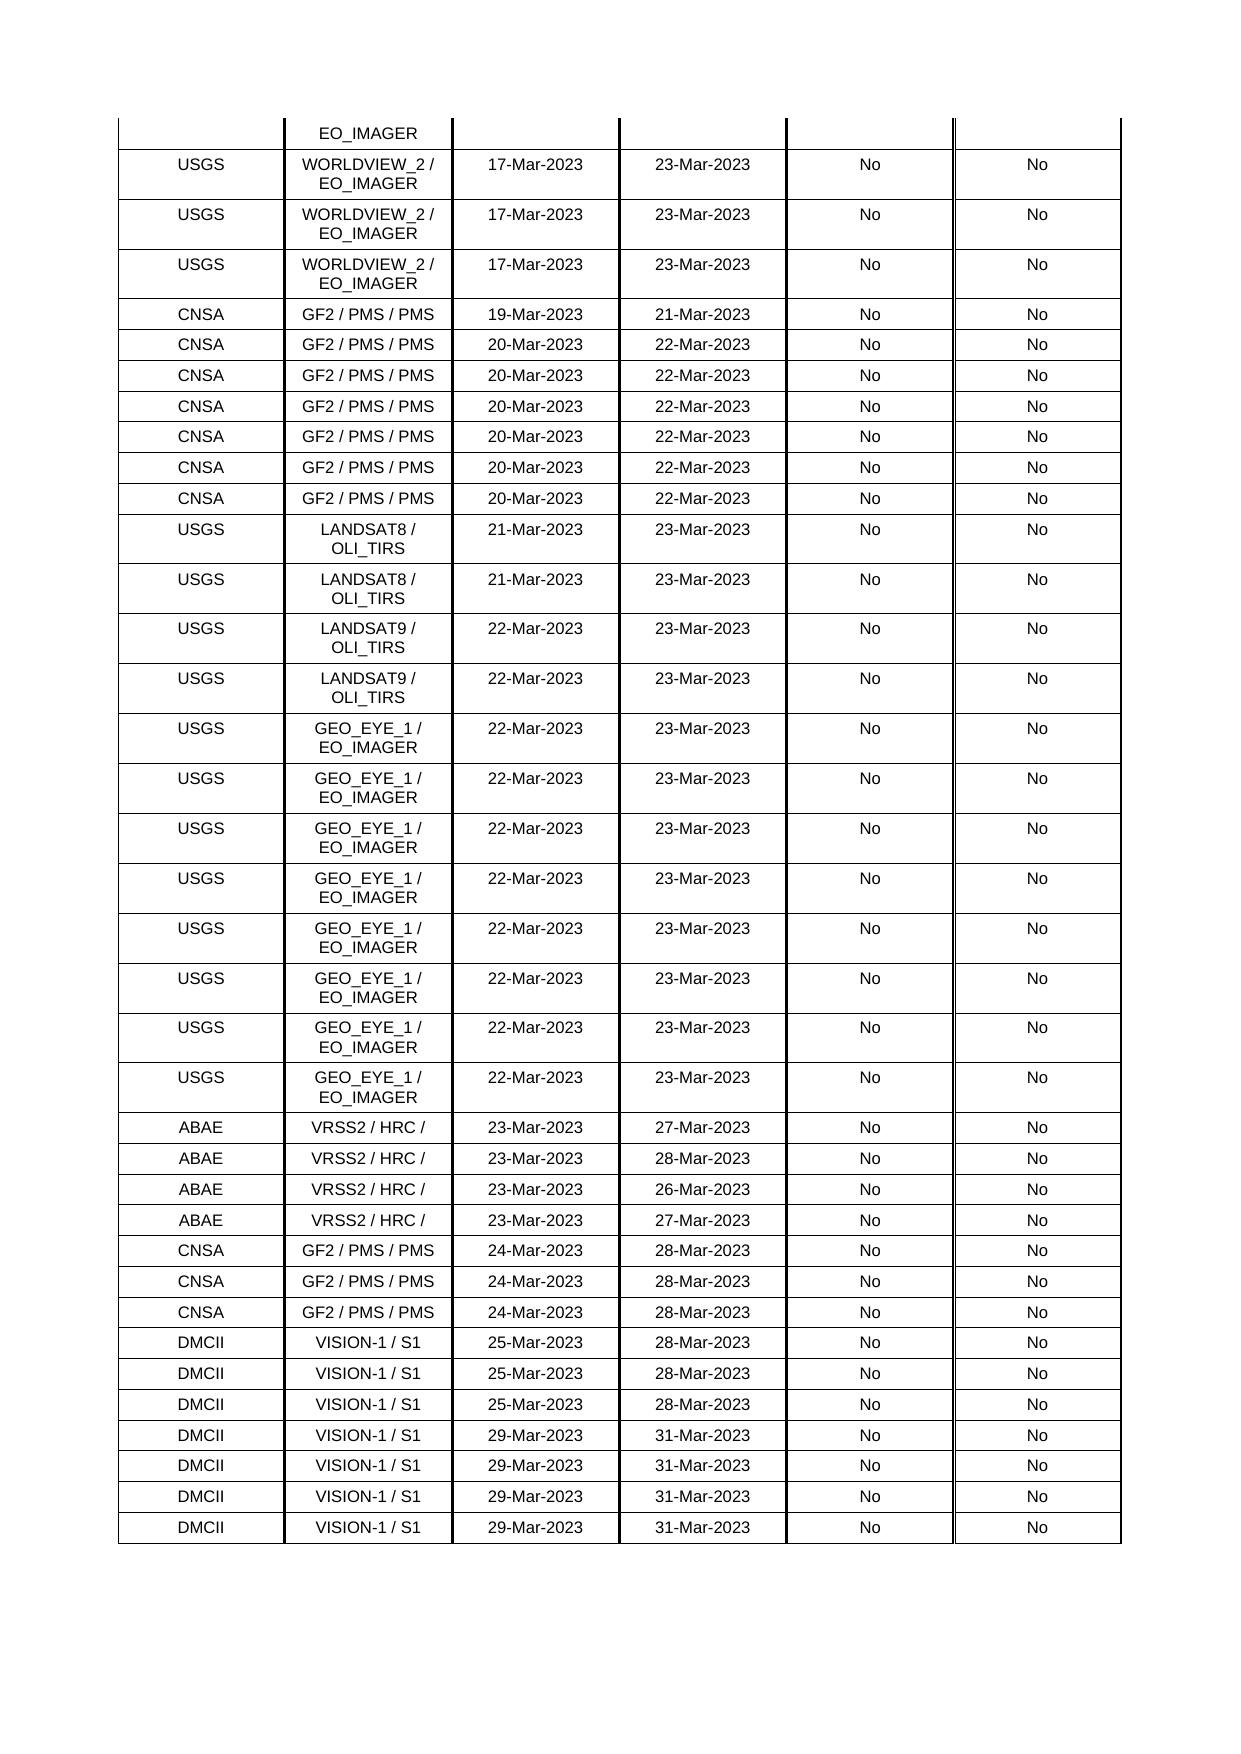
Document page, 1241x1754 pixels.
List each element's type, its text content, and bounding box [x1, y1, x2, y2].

table_cell 23-Mar-2023 [454, 1144, 618, 1174]
table_cell 22-Mar-2023 [621, 484, 785, 514]
table_cell [454, 118, 618, 149]
table_cell 22-Mar-2023 [621, 422, 785, 452]
table_cell USGS [119, 814, 283, 863]
table_cell 22-Mar-2023 [621, 453, 785, 483]
table_cell 23-Mar-2023 [621, 1063, 785, 1112]
table_cell [621, 118, 785, 149]
table_cell LANDSAT8 / OLI_TIRS [286, 515, 451, 563]
table_cell VRSS2 / HRC / [286, 1175, 451, 1204]
table_cell No [788, 1144, 952, 1174]
table_cell 28-Mar-2023 [621, 1144, 785, 1174]
table_cell 22-Mar-2023 [621, 361, 785, 391]
table_cell 22-Mar-2023 [454, 814, 618, 863]
table_cell VISION-1 / S1 [286, 1390, 451, 1420]
table_cell No [788, 1390, 952, 1420]
table_cell 20-Mar-2023 [454, 361, 618, 391]
table_cell [119, 118, 283, 149]
table_cell 23-Mar-2023 [621, 814, 785, 863]
table_cell No [956, 1421, 1120, 1450]
table_cell No [788, 1359, 952, 1389]
table_cell No [788, 453, 952, 483]
table_cell GF2 / PMS / PMS [286, 484, 451, 514]
table_cell No [956, 200, 1120, 249]
table_cell No [788, 422, 952, 452]
table_cell 31-Mar-2023 [621, 1421, 785, 1450]
table_cell DMCII [119, 1328, 283, 1358]
table_cell No [956, 1144, 1120, 1174]
table_cell 23-Mar-2023 [621, 150, 785, 199]
table_cell No [956, 150, 1120, 199]
table_cell 23-Mar-2023 [454, 1175, 618, 1204]
table_cell 31-Mar-2023 [621, 1451, 785, 1481]
table_cell DMCII [119, 1390, 283, 1420]
table_cell USGS [119, 864, 283, 913]
table_cell No [788, 1298, 952, 1327]
table_cell No [956, 1359, 1120, 1389]
table_cell 23-Mar-2023 [621, 764, 785, 813]
table_cell 22-Mar-2023 [621, 330, 785, 360]
table_cell 23-Mar-2023 [621, 914, 785, 963]
table_cell CNSA [119, 1236, 283, 1266]
table_cell GF2 / PMS / PMS [286, 361, 451, 391]
table_cell VISION-1 / S1 [286, 1451, 451, 1481]
table_cell USGS [119, 1063, 283, 1112]
table_cell 26-Mar-2023 [621, 1175, 785, 1204]
table_cell 22-Mar-2023 [454, 764, 618, 813]
table_cell No [788, 1328, 952, 1358]
table_cell USGS [119, 1014, 283, 1062]
table_cell CNSA [119, 299, 283, 329]
table_cell No [956, 964, 1120, 1013]
table_cell 21-Mar-2023 [454, 564, 618, 613]
table_cell 22-Mar-2023 [454, 714, 618, 763]
table_cell 23-Mar-2023 [621, 200, 785, 249]
table_cell 23-Mar-2023 [621, 714, 785, 763]
table_cell No [788, 1451, 952, 1481]
table_cell No [956, 515, 1120, 563]
table_cell 22-Mar-2023 [454, 864, 618, 913]
table_cell No [788, 361, 952, 391]
table_cell LANDSAT9 / OLI_TIRS [286, 664, 451, 713]
table_cell WORLDVIEW_2 / EO_IMAGER [286, 250, 451, 298]
table_cell 24-Mar-2023 [454, 1298, 618, 1327]
table_cell CNSA [119, 422, 283, 452]
table_cell No [956, 422, 1120, 452]
table_cell No [956, 1205, 1120, 1235]
table_cell DMCII [119, 1513, 283, 1543]
table_cell DMCII [119, 1482, 283, 1512]
table_cell No [956, 1267, 1120, 1297]
table_cell No [956, 1482, 1120, 1512]
table_cell 20-Mar-2023 [454, 453, 618, 483]
table_cell No [956, 453, 1120, 483]
table_cell 23-Mar-2023 [621, 1014, 785, 1062]
table_cell No [788, 330, 952, 360]
table_cell WORLDVIEW_2 / EO_IMAGER [286, 200, 451, 249]
table_cell USGS [119, 914, 283, 963]
table_cell CNSA [119, 484, 283, 514]
table_cell VISION-1 / S1 [286, 1328, 451, 1358]
table_cell GF2 / PMS / PMS [286, 392, 451, 421]
table_cell No [956, 1451, 1120, 1481]
table_cell DMCII [119, 1451, 283, 1481]
table_cell GF2 / PMS / PMS [286, 453, 451, 483]
table_cell VISION-1 / S1 [286, 1359, 451, 1389]
table_cell GF2 / PMS / PMS [286, 1267, 451, 1297]
table_cell GEO_EYE_1 / EO_IMAGER [286, 814, 451, 863]
table_cell 20-Mar-2023 [454, 392, 618, 421]
table_cell 22-Mar-2023 [621, 392, 785, 421]
table_cell 17-Mar-2023 [454, 150, 618, 199]
table_cell No [956, 664, 1120, 713]
table_cell LANDSAT9 / OLI_TIRS [286, 614, 451, 663]
table_cell No [788, 150, 952, 199]
table_cell No [956, 1236, 1120, 1266]
table_cell 31-Mar-2023 [621, 1513, 785, 1543]
table_cell USGS [119, 764, 283, 813]
table_cell 22-Mar-2023 [454, 664, 618, 713]
table_cell No [788, 299, 952, 329]
table_cell CNSA [119, 361, 283, 391]
table_cell VRSS2 / HRC / [286, 1205, 451, 1235]
table_cell USGS [119, 614, 283, 663]
table_cell VRSS2 / HRC / [286, 1113, 451, 1143]
table_cell No [956, 1175, 1120, 1204]
table_cell No [956, 1298, 1120, 1327]
table_cell No [788, 614, 952, 663]
table_cell No [788, 200, 952, 249]
table_cell 29-Mar-2023 [454, 1451, 618, 1481]
table_cell GEO_EYE_1 / EO_IMAGER [286, 864, 451, 913]
table_cell No [956, 1390, 1120, 1420]
table_cell GEO_EYE_1 / EO_IMAGER [286, 1014, 451, 1062]
table_cell 29-Mar-2023 [454, 1513, 618, 1543]
table_cell No [788, 564, 952, 613]
table_cell GF2 / PMS / PMS [286, 330, 451, 360]
table_cell 28-Mar-2023 [621, 1298, 785, 1327]
table_cell USGS [119, 714, 283, 763]
table_cell No [788, 664, 952, 713]
table_cell No [956, 392, 1120, 421]
table_cell No [788, 250, 952, 298]
table_cell 22-Mar-2023 [454, 964, 618, 1013]
table_cell 28-Mar-2023 [621, 1267, 785, 1297]
table_cell No [788, 1267, 952, 1297]
table_cell No [956, 361, 1120, 391]
table_cell USGS [119, 964, 283, 1013]
table_cell GEO_EYE_1 / EO_IMAGER [286, 914, 451, 963]
table_cell CNSA [119, 330, 283, 360]
table_cell 17-Mar-2023 [454, 200, 618, 249]
table_cell 23-Mar-2023 [621, 864, 785, 913]
table_cell 31-Mar-2023 [621, 1482, 785, 1512]
table_cell USGS [119, 250, 283, 298]
table_cell CNSA [119, 453, 283, 483]
table_cell 23-Mar-2023 [621, 964, 785, 1013]
table_cell No [788, 1014, 952, 1062]
table_cell No [788, 1175, 952, 1204]
table_cell No [956, 1328, 1120, 1358]
table_cell ABAE [119, 1144, 283, 1174]
table_cell No [956, 764, 1120, 813]
table_cell No [788, 1421, 952, 1450]
table_cell DMCII [119, 1421, 283, 1450]
table_cell No [788, 1113, 952, 1143]
table_cell 20-Mar-2023 [454, 484, 618, 514]
table_cell 22-Mar-2023 [454, 914, 618, 963]
table_cell No [956, 614, 1120, 663]
table_cell 23-Mar-2023 [621, 250, 785, 298]
table_cell No [956, 864, 1120, 913]
table_cell CNSA [119, 1298, 283, 1327]
table_cell 23-Mar-2023 [454, 1113, 618, 1143]
table_cell No [956, 250, 1120, 298]
table_cell No [788, 1482, 952, 1512]
table_cell USGS [119, 200, 283, 249]
table_cell [788, 118, 952, 149]
table_cell No [788, 1063, 952, 1112]
table_cell No [956, 484, 1120, 514]
table_cell No [788, 515, 952, 563]
table_cell EO_IMAGER [286, 118, 451, 149]
table_cell 21-Mar-2023 [621, 299, 785, 329]
table_cell 22-Mar-2023 [454, 614, 618, 663]
table_cell 19-Mar-2023 [454, 299, 618, 329]
table_cell WORLDVIEW_2 / EO_IMAGER [286, 150, 451, 199]
table_cell No [956, 1063, 1120, 1112]
table_cell 28-Mar-2023 [621, 1236, 785, 1266]
table_cell No [956, 1014, 1120, 1062]
table_cell No [956, 299, 1120, 329]
table_cell No [788, 484, 952, 514]
table_cell No [788, 864, 952, 913]
table_cell GEO_EYE_1 / EO_IMAGER [286, 714, 451, 763]
table_cell 23-Mar-2023 [454, 1205, 618, 1235]
table_cell 25-Mar-2023 [454, 1359, 618, 1389]
table_cell No [956, 564, 1120, 613]
table_cell 28-Mar-2023 [621, 1328, 785, 1358]
table_cell CNSA [119, 1267, 283, 1297]
table_cell GF2 / PMS / PMS [286, 1298, 451, 1327]
table_cell [956, 118, 1120, 149]
table_cell GEO_EYE_1 / EO_IMAGER [286, 764, 451, 813]
table_cell 25-Mar-2023 [454, 1390, 618, 1420]
table_cell 22-Mar-2023 [454, 1063, 618, 1112]
table_cell No [788, 814, 952, 863]
table_cell No [788, 392, 952, 421]
table_cell 23-Mar-2023 [621, 664, 785, 713]
table_cell VISION-1 / S1 [286, 1482, 451, 1512]
table_cell No [956, 1113, 1120, 1143]
table_cell No [788, 964, 952, 1013]
table_cell 21-Mar-2023 [454, 515, 618, 563]
table_cell No [788, 914, 952, 963]
table_cell GEO_EYE_1 / EO_IMAGER [286, 1063, 451, 1112]
table_cell CNSA [119, 392, 283, 421]
table_cell 20-Mar-2023 [454, 330, 618, 360]
table_cell No [956, 714, 1120, 763]
table_cell VRSS2 / HRC / [286, 1144, 451, 1174]
table_cell 22-Mar-2023 [454, 1014, 618, 1062]
table_cell GF2 / PMS / PMS [286, 299, 451, 329]
table_cell VISION-1 / S1 [286, 1421, 451, 1450]
table_cell 29-Mar-2023 [454, 1421, 618, 1450]
table_cell ABAE [119, 1175, 283, 1204]
table_cell ABAE [119, 1205, 283, 1235]
table_cell USGS [119, 515, 283, 563]
table_cell No [956, 330, 1120, 360]
table_cell No [788, 1205, 952, 1235]
table_cell ABAE [119, 1113, 283, 1143]
table_cell 28-Mar-2023 [621, 1390, 785, 1420]
table_cell 17-Mar-2023 [454, 250, 618, 298]
table_cell No [956, 814, 1120, 863]
table_cell No [788, 764, 952, 813]
table_cell 23-Mar-2023 [621, 614, 785, 663]
table_cell GF2 / PMS / PMS [286, 1236, 451, 1266]
table_cell 20-Mar-2023 [454, 422, 618, 452]
table_cell DMCII [119, 1359, 283, 1389]
table_cell LANDSAT8 / OLI_TIRS [286, 564, 451, 613]
table_cell No [788, 1236, 952, 1266]
table_cell No [788, 714, 952, 763]
table_cell 28-Mar-2023 [621, 1359, 785, 1389]
table_cell USGS [119, 664, 283, 713]
table_cell 27-Mar-2023 [621, 1113, 785, 1143]
table_cell 23-Mar-2023 [621, 515, 785, 563]
table_cell 24-Mar-2023 [454, 1267, 618, 1297]
table_cell USGS [119, 564, 283, 613]
table_cell No [956, 914, 1120, 963]
table_cell 23-Mar-2023 [621, 564, 785, 613]
table_cell GEO_EYE_1 / EO_IMAGER [286, 964, 451, 1013]
table_cell VISION-1 / S1 [286, 1513, 451, 1543]
table_cell No [956, 1513, 1120, 1543]
table_cell No [788, 1513, 952, 1543]
table_cell 27-Mar-2023 [621, 1205, 785, 1235]
table_cell 24-Mar-2023 [454, 1236, 618, 1266]
table_cell GF2 / PMS / PMS [286, 422, 451, 452]
table_cell 29-Mar-2023 [454, 1482, 618, 1512]
table_cell USGS [119, 150, 283, 199]
table_cell 25-Mar-2023 [454, 1328, 618, 1358]
